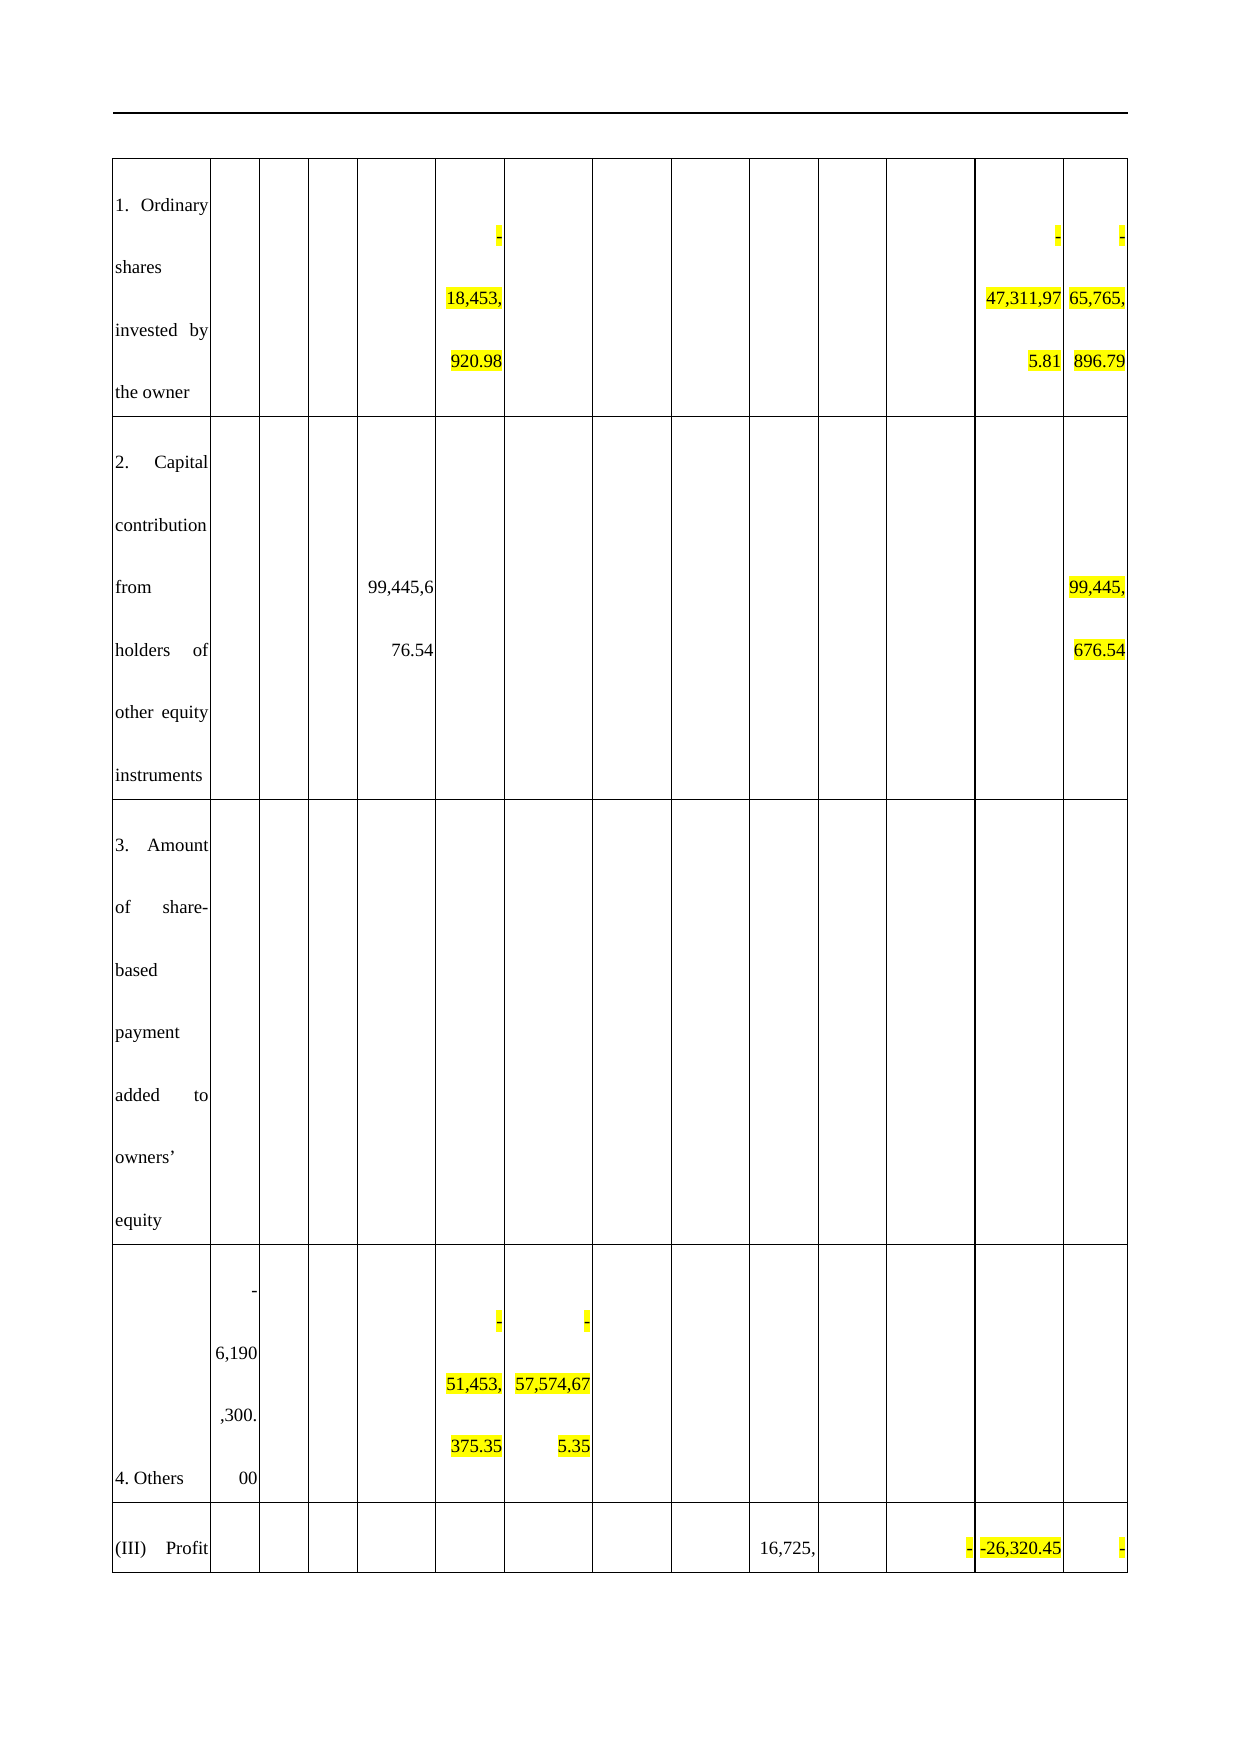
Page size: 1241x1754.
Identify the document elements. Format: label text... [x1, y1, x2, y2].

table_cell [505, 417, 592, 799]
table_cell [260, 1503, 308, 1572]
table_cell [505, 1503, 592, 1572]
table_cell [1064, 800, 1127, 1244]
table_cell [672, 800, 749, 1244]
table_cell [976, 417, 1063, 799]
table_cell [309, 417, 357, 799]
table_cell -47,311,975.81 [976, 159, 1063, 416]
table_cell [358, 1503, 435, 1572]
table_cell [750, 159, 818, 416]
table_cell -26,320.45 [976, 1503, 1063, 1572]
table_cell [672, 417, 749, 799]
table_cell [309, 1245, 357, 1502]
table_cell [593, 417, 671, 799]
table_cell [819, 1503, 886, 1572]
table_cell [819, 1245, 886, 1502]
table_cell [593, 800, 671, 1244]
table_cell -18,453,920.98 [436, 159, 504, 416]
table_cell [976, 800, 1063, 1244]
table_cell [211, 159, 259, 416]
table_cell [750, 800, 818, 1244]
table_cell [887, 417, 974, 799]
table_cell 2. Capital contribution from holders of other equity instruments [113, 417, 210, 799]
table_cell [211, 800, 259, 1244]
table_cell 1. Ordinary shares invested by the owner [113, 159, 210, 416]
table_cell [309, 1503, 357, 1572]
table_cell 99,445,676.54 [1064, 417, 1127, 799]
table_cell [750, 1245, 818, 1502]
table_cell [260, 417, 308, 799]
table_cell (III) Profit [113, 1503, 210, 1572]
table_cell [309, 800, 357, 1244]
table_cell [976, 1245, 1063, 1502]
table_cell [593, 159, 671, 416]
table_cell -65,765,896.79 [1064, 159, 1127, 416]
table_cell [672, 1245, 749, 1502]
table_cell -57,574,675.35 [505, 1245, 592, 1502]
table_cell 99,445,676.54 [358, 417, 435, 799]
table_cell [819, 800, 886, 1244]
table_cell [358, 159, 435, 416]
table_cell [211, 417, 259, 799]
table_cell [593, 1503, 671, 1572]
table_cell 4. Others [113, 1245, 210, 1502]
table_cell [819, 159, 886, 416]
table_cell [819, 417, 886, 799]
table_cell [309, 159, 357, 416]
table_cell [505, 800, 592, 1244]
table_cell [1064, 1245, 1127, 1502]
table_cell [1064, 1503, 1127, 1572]
table_cell [672, 1503, 749, 1572]
table_cell 16,725, [750, 1503, 818, 1572]
table_cell [887, 1245, 974, 1502]
table_cell [260, 1245, 308, 1502]
table_cell 3. Amount of share-based payment added to owners’ equity [113, 800, 210, 1244]
table_cell [887, 800, 974, 1244]
table_cell -51,453,375.35 [436, 1245, 504, 1502]
table_cell -6,190,300.00 [211, 1245, 259, 1502]
table_cell [436, 800, 504, 1244]
table_cell [436, 417, 504, 799]
table_cell [436, 1503, 504, 1572]
table_cell [887, 1503, 974, 1572]
table_cell [593, 1245, 671, 1502]
table_cell [672, 159, 749, 416]
table_cell [260, 159, 308, 416]
table_cell [211, 1503, 259, 1572]
table_cell [505, 159, 592, 416]
table_cell [358, 800, 435, 1244]
table_cell [358, 1245, 435, 1502]
table_cell [260, 800, 308, 1244]
table_cell [750, 417, 818, 799]
table_cell [887, 159, 974, 416]
